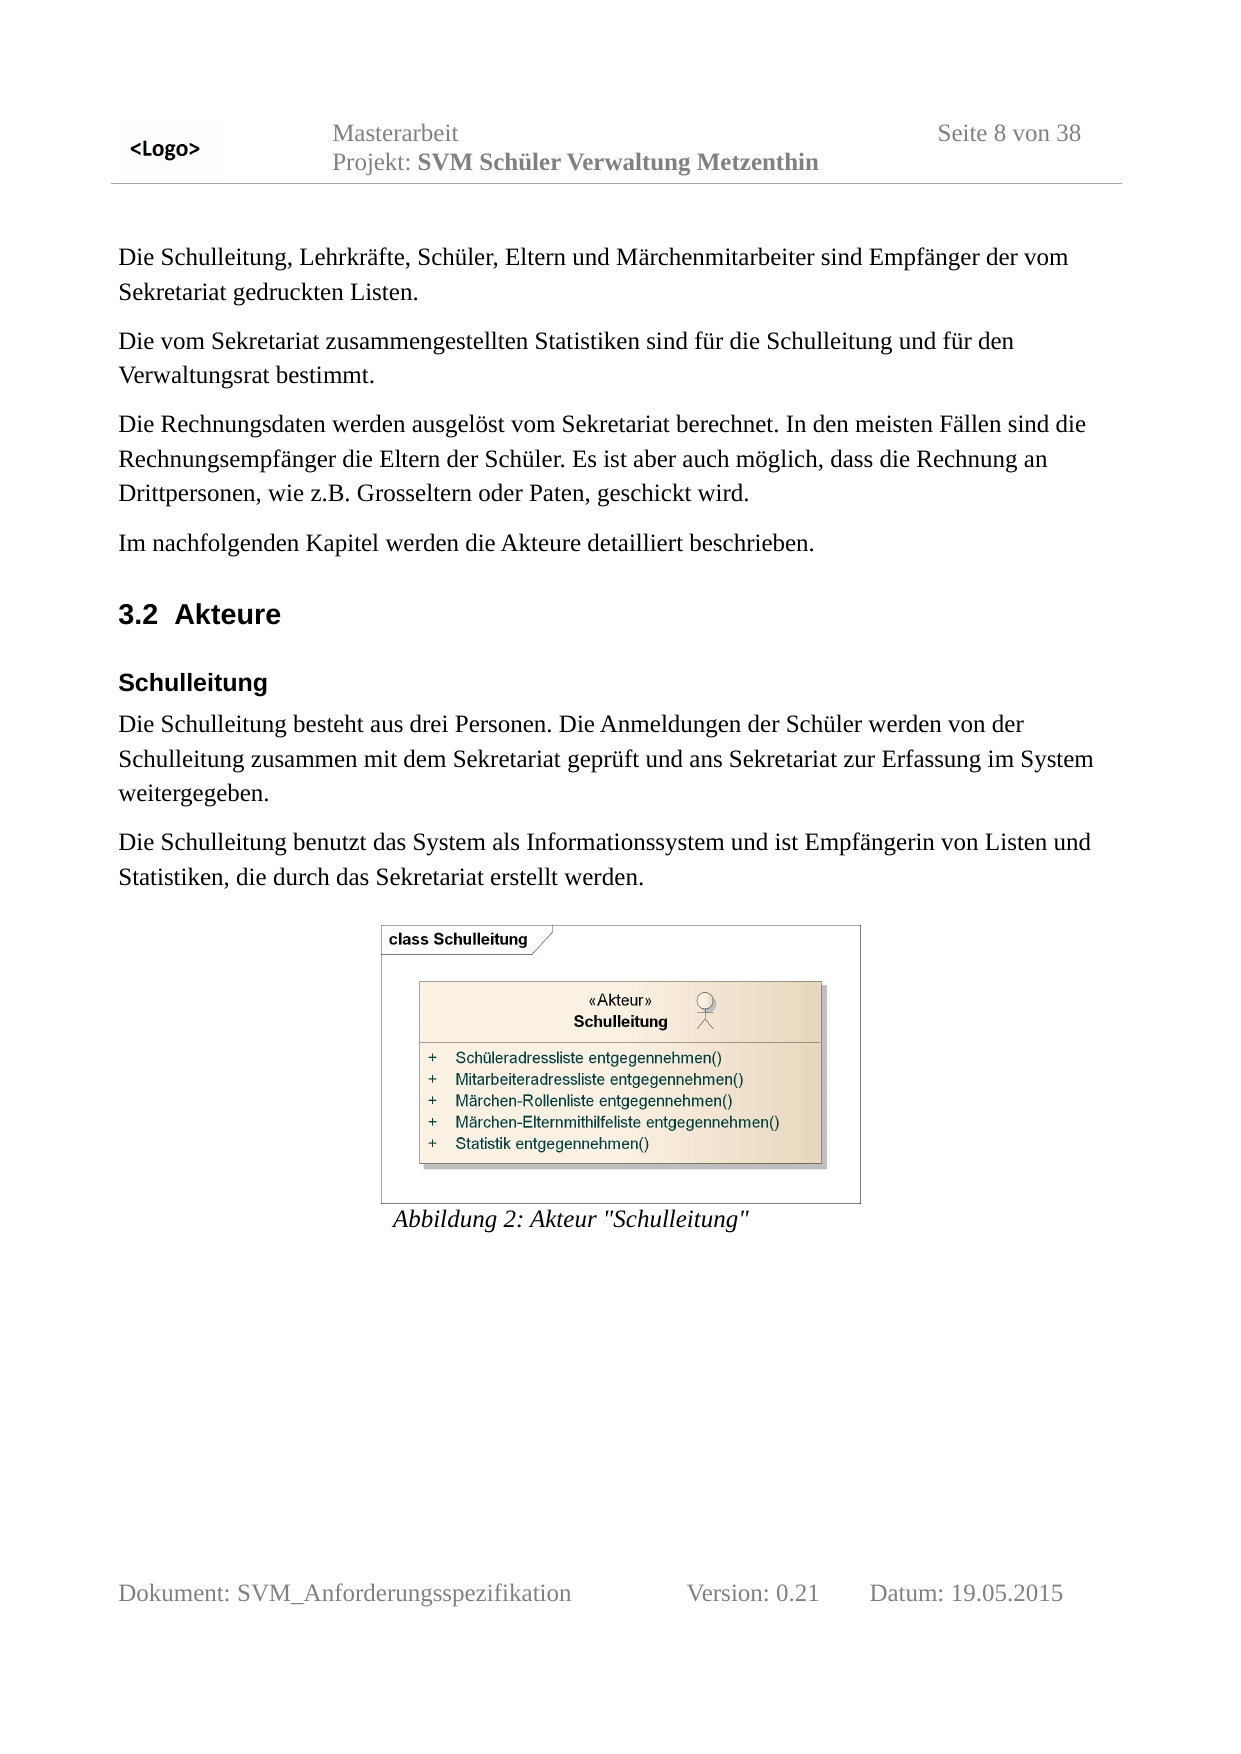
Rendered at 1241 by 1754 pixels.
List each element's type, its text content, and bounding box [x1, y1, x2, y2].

text Die vom Sekretariat zusammengestellten Statistiken sind für die Schulleitung und für den Verwaltungsrat bestimmt. [118, 326, 1122, 389]
picture [379, 923, 862, 1205]
picture [118, 118, 224, 183]
subtitle Akteure [118, 597, 1122, 631]
text Die Schulleitung, Lehrkräfte, Schüler, Eltern und Märchenmitarbeiter sind Empfänger der vom Sekretariat gedruckten Listen. [118, 242, 1122, 306]
text Die Rechnungsdaten werden ausgelöst vom Sekretariat berechnet. In den meisten Fällen sind die Rechnungsempfänger die Eltern der Schüler. Es ist aber auch möglich, dass die Rechnung an Drittpersonen, wie z.B. Grosseltern oder Paten, geschickt wird. [118, 409, 1122, 507]
text Im nachfolgenden Kapitel werden die Akteure detailliert beschrieben. [118, 528, 1122, 556]
subtitle Schulleitung [118, 668, 1122, 697]
text Abbildung 2: Akteur "Schulleitung" [393, 1205, 847, 1233]
text Die Schulleitung benutzt das System als Informationssystem und ist Empfängerin von Listen und Statistiken, die durch das Sekretariat erstellt werden. [118, 827, 1122, 891]
text Die Schulleitung besteht aus drei Personen. Die Anmeldungen der Schüler werden von der Schulleitung zusammen mit dem Sekretariat geprüft und ans Sekretariat zur Erfassung im System weitergegeben. [118, 709, 1122, 807]
